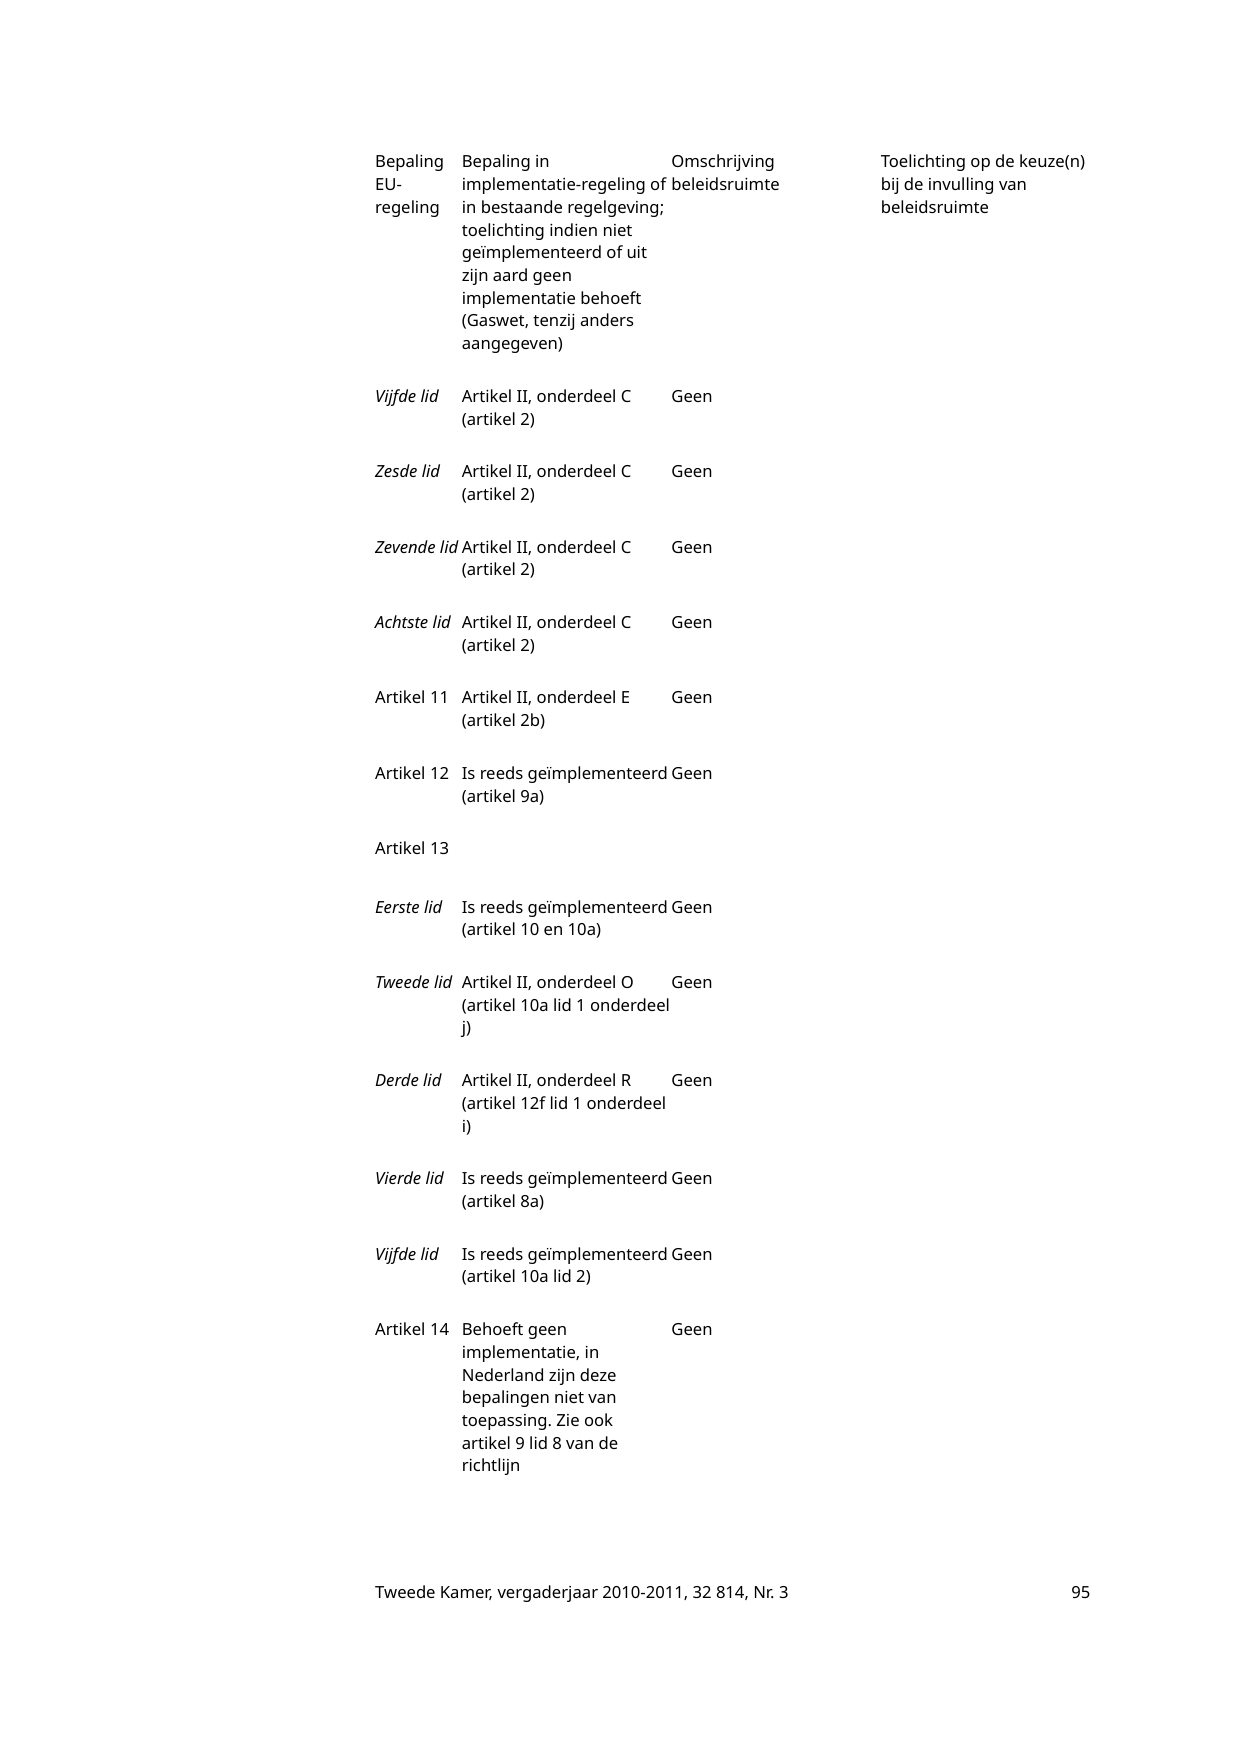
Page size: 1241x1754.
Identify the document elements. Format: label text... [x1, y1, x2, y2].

table_cell [881, 895, 1090, 971]
table_cell Artikel 13 [375, 837, 462, 895]
table_cell Geen [671, 611, 881, 686]
table_cell [881, 837, 1090, 895]
table_cell [881, 1318, 1090, 1507]
table_cell Is reeds geïmplementeerd (artikel 10 en 10a) [462, 895, 671, 971]
table_cell Artikel II, onderdeel O (artikel 10a lid 1 onderdeel j) [462, 971, 671, 1069]
table_cell Artikel II, onderdeel C (artikel 2) [462, 611, 671, 686]
table_cell Vijfde lid [375, 1243, 462, 1318]
table_header Toelichting op de keuze(n) bij de invulling van beleidsruimte [881, 150, 1090, 384]
table_cell [881, 611, 1090, 686]
table_cell Geen [671, 895, 881, 971]
table_cell Geen [671, 535, 881, 611]
table_cell Artikel 14 [375, 1318, 462, 1507]
table_cell Achtste lid [375, 611, 462, 686]
table_cell Geen [671, 460, 881, 535]
table_cell Artikel II, onderdeel R (artikel 12f lid 1 onderdeel i) [462, 1069, 671, 1167]
table_cell Zevende lid [375, 535, 462, 611]
table_cell Zesde lid [375, 460, 462, 535]
table_header Bepaling EU-regeling [375, 150, 462, 384]
table_cell [671, 837, 881, 895]
table_cell Is reeds geïmplementeerd (artikel 8a) [462, 1167, 671, 1242]
table_cell Geen [671, 761, 881, 837]
table_cell Artikel II, onderdeel C (artikel 2) [462, 460, 671, 535]
table_cell Geen [671, 1069, 881, 1167]
table_cell Artikel II, onderdeel E (artikel 2b) [462, 686, 671, 761]
table_cell Artikel 12 [375, 761, 462, 837]
table_header Bepaling in implementatie-regeling of in bestaande regelgeving; toelichting indien niet geïmplementeerd of uit zijn aard geen implementatie behoeft (Gaswet, tenzij anders aangegeven) [462, 150, 671, 384]
table_cell Derde lid [375, 1069, 462, 1167]
table_cell [881, 1167, 1090, 1242]
table_cell Geen [671, 971, 881, 1069]
table_cell Artikel II, onderdeel C (artikel 2) [462, 384, 671, 460]
table_cell [881, 1069, 1090, 1167]
table_cell Geen [671, 384, 881, 460]
table_cell Geen [671, 1318, 881, 1507]
table_cell [881, 460, 1090, 535]
table_cell Vierde lid [375, 1167, 462, 1242]
table_cell [881, 1243, 1090, 1318]
table_cell [881, 971, 1090, 1069]
table_cell Eerste lid [375, 895, 462, 971]
table_cell Artikel II, onderdeel C (artikel 2) [462, 535, 671, 611]
table_cell Vijfde lid [375, 384, 462, 460]
table_cell Is reeds geïmplementeerd (artikel 10a lid 2) [462, 1243, 671, 1318]
table_cell Artikel 11 [375, 686, 462, 761]
table_cell Geen [671, 1167, 881, 1242]
table_cell [462, 837, 671, 895]
table_cell Geen [671, 1243, 881, 1318]
table_cell [881, 384, 1090, 460]
table_cell [881, 686, 1090, 761]
table_cell [881, 535, 1090, 611]
table_cell Is reeds geïmplementeerd (artikel 9a) [462, 761, 671, 837]
table_cell Behoeft geen implementatie, in Nederland zijn deze bepalingen niet van toepassing. Zie ook artikel 9 lid 8 van de richtlijn [462, 1318, 671, 1507]
table_cell Geen [671, 686, 881, 761]
table_cell [881, 761, 1090, 837]
table_header Omschrijving beleidsruimte [671, 150, 881, 384]
table_cell Tweede lid [375, 971, 462, 1069]
